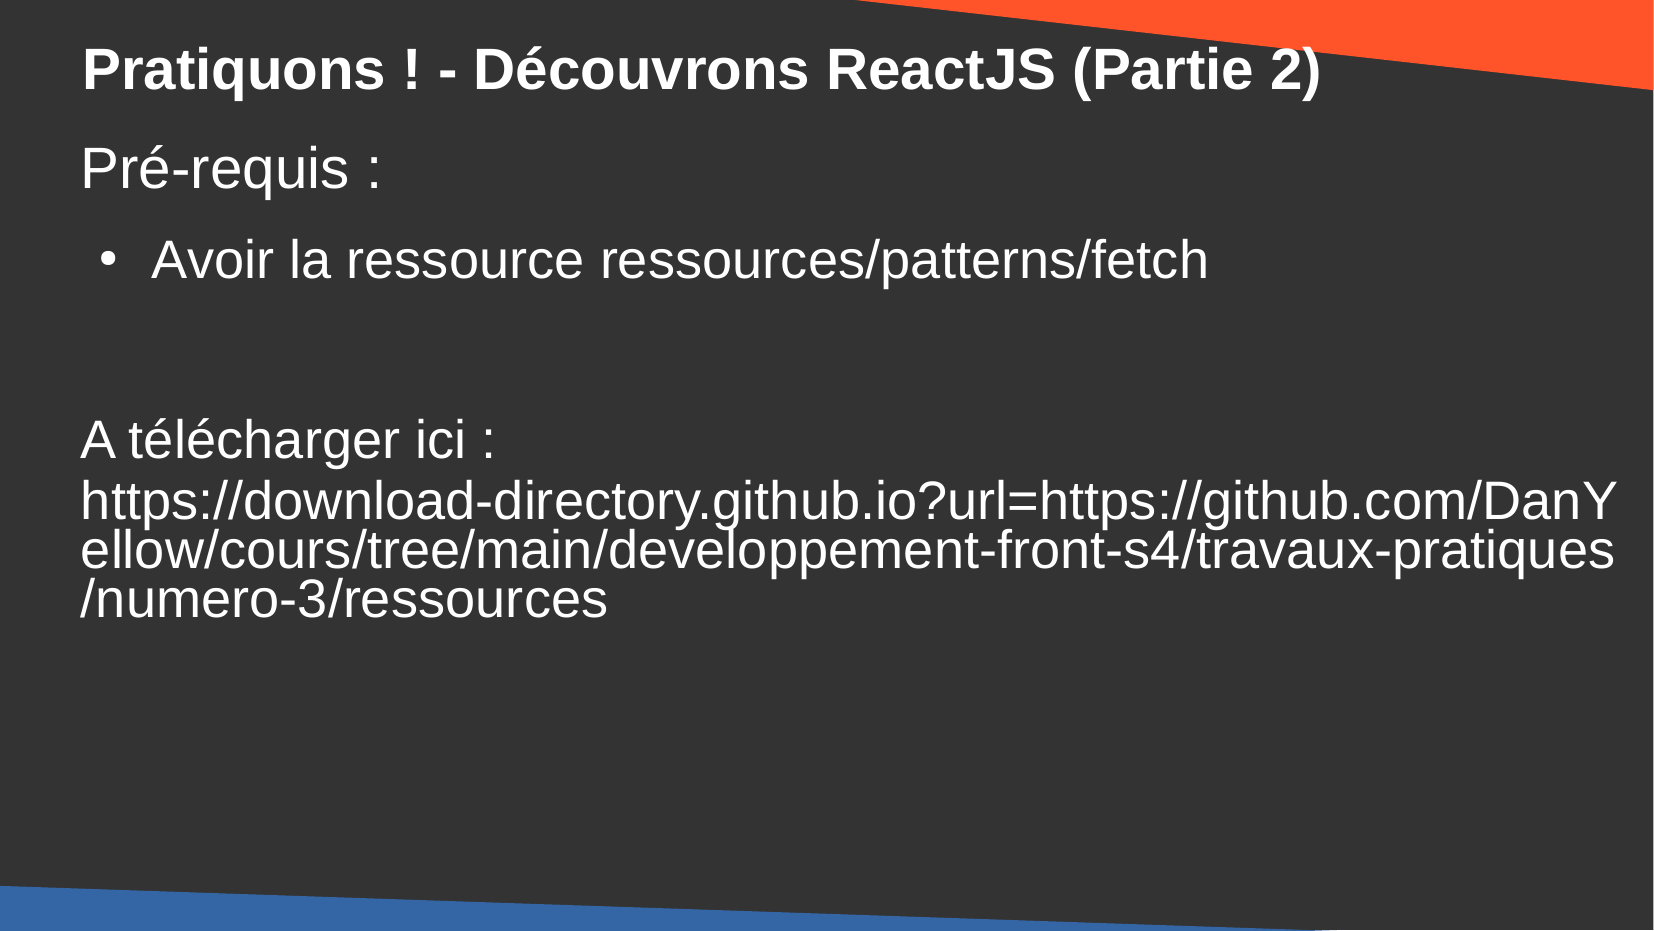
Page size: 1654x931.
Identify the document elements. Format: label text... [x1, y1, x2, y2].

list Pré-requis : Avoir la ressource ressources/patterns/fetch A télécharger ici : https://download-directory.github.io?url=https://github.com/DanYellow/cours/tree/main/developpement-front-s4/travaux-pratiques/numero-3/ressources [80, 135, 1620, 721]
title Pratiquons ! - Découvrons ReactJS (Partie 2) [82, 37, 1571, 114]
text_box [0, 885, 1337, 931]
text_box [855, 0, 1654, 91]
